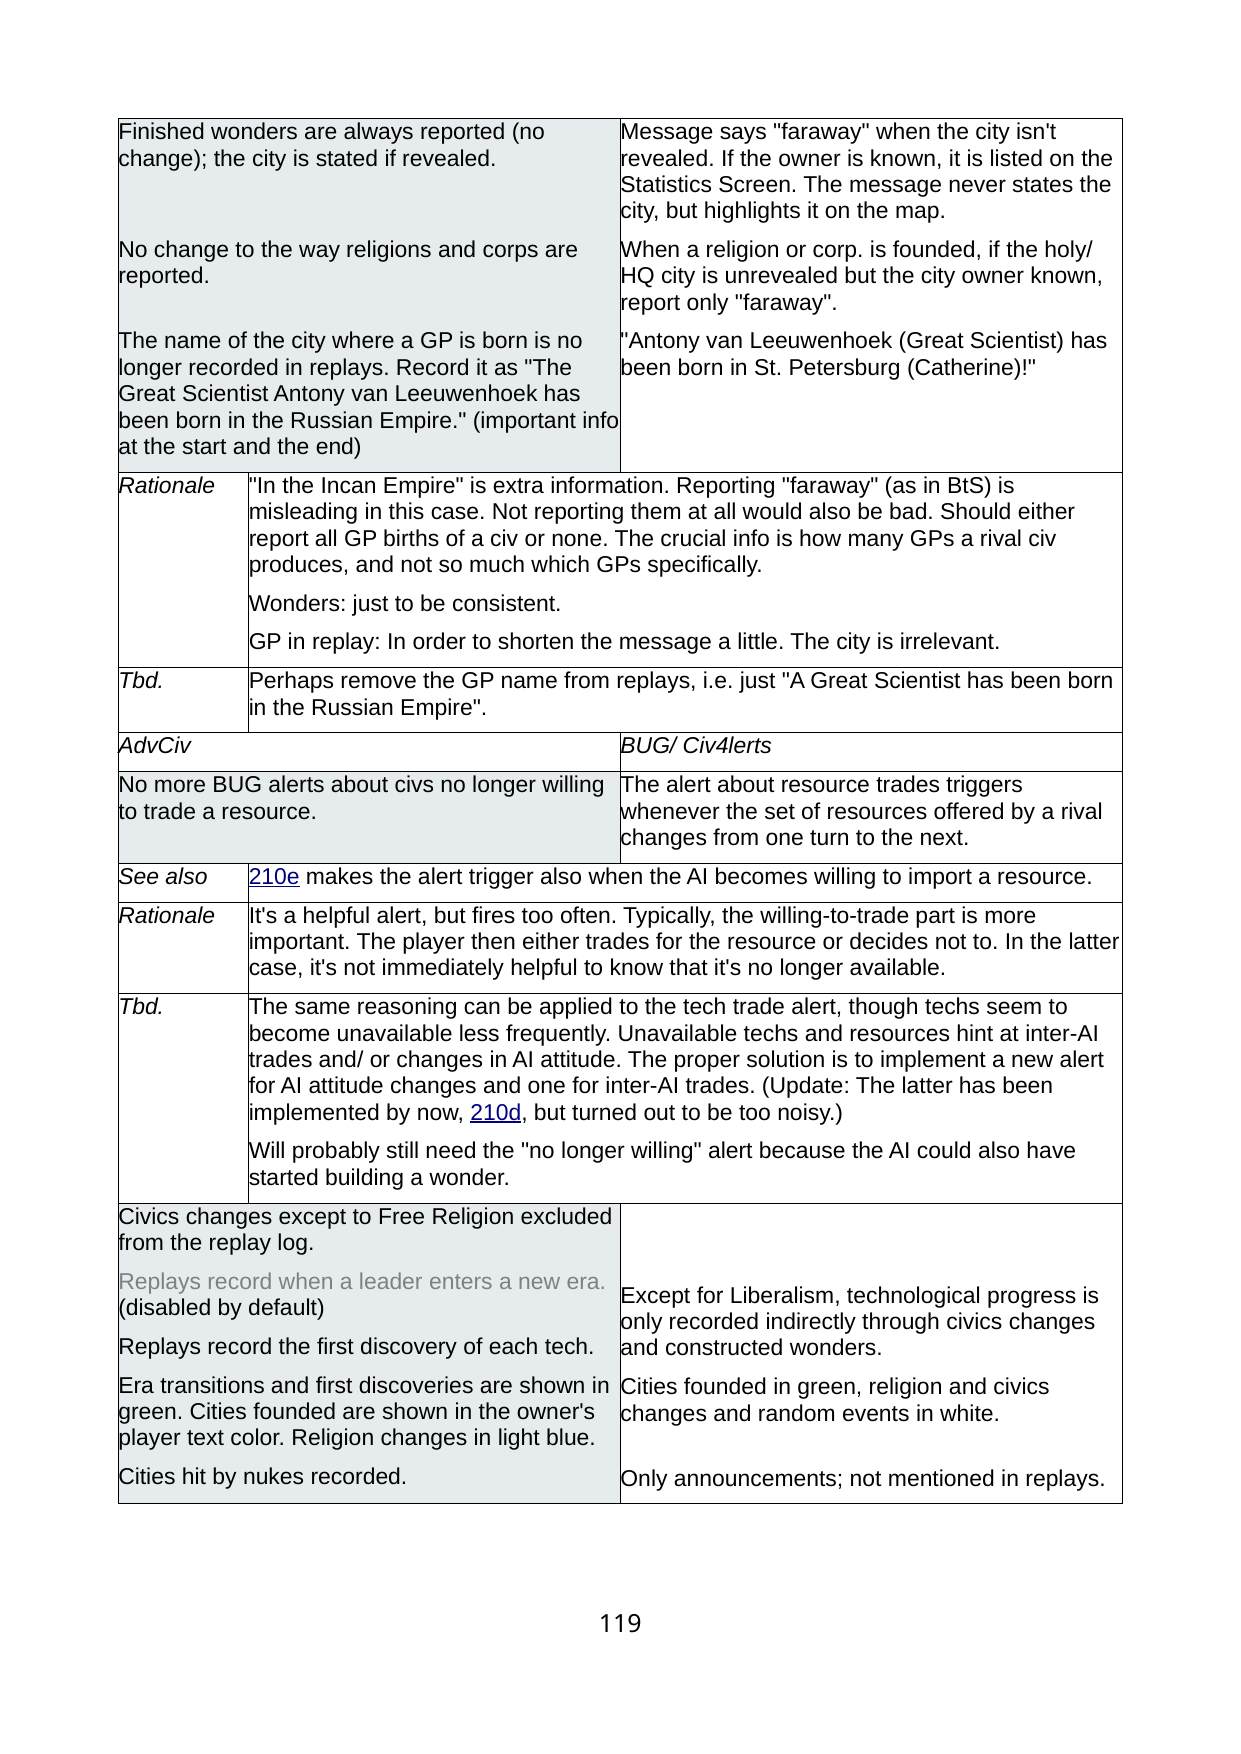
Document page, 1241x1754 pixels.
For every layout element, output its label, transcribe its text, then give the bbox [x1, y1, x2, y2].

table_cell "In the Incan Empire" is extra information. Reporting "faraway" (as in BtS) is misleading in this case. Not reporting them at all would also be bad. Should either report all GP births of a civ or none. The crucial info is how many GPs a rival civ produces, and not so much which GPs specifically. Wonders: just to be consistent. GP in replay: In order to shorten the message a little. The city is irrelevant. [249, 473, 1122, 667]
table_cell BUG/ Civ4lerts [621, 733, 1122, 771]
table_cell The alert about resource trades triggers whenever the set of resources offered by a rival changes from one turn to the next. [621, 772, 1122, 863]
table_cell Except for Liberalism, technological progress is only recorded indirectly through civics changes and constructed wonders. Cities founded in green, religion and civics changes and random events in white. Only announcements; not mentioned in replays. [621, 1204, 1122, 1503]
table_cell Tbd. [119, 668, 248, 732]
table_cell No more BUG alerts about civs no longer willing to trade a resource. [119, 772, 620, 863]
table_cell Rationale [119, 473, 248, 667]
table_cell Perhaps remove the GP name from replays, i.e. just "A Great Scientist has been born in the Russian Empire". [249, 668, 1122, 732]
table_cell See also [119, 864, 248, 902]
table_cell AdvCiv [119, 733, 620, 771]
table_cell It's a helpful alert, but fires too often. Typically, the willing-to-trade part is more important. The player then either trades for the resource or decides not to. In the latter case, it's not immediately helpful to know that it's no longer available. [249, 903, 1122, 993]
table_cell Finished wonders are always reported (no change); the city is stated if revealed. No change to the way religions and corps are reported. The name of the city where a GP is born is no longer recorded in replays. Record it as "The Great Scientist Antony van Leeuwenhoek has been born in the Russian Empire." (important info at the start and the end) [119, 119, 620, 472]
table_cell Tbd. [119, 994, 248, 1202]
table_cell Message says "faraway" when the city isn't revealed. If the owner is known, it is listed on the Statistics Screen. The message never states the city, but highlights it on the map. When a religion or corp. is founded, if the holy/ HQ city is unrevealed but the city owner known, report only "faraway". "Antony van Leeuwenhoek (Great Scientist) has been born in St. Petersburg (Catherine)!" [621, 119, 1122, 472]
table_cell Civics changes except to Free Religion excluded from the replay log. Replays record when a leader enters a new era. (disabled by default) Replays record the first discovery of each tech. Era transitions and first discoveries are shown in green. Cities founded are shown in the owner's player text color. Religion changes in light blue. Cities hit by nukes recorded. [119, 1204, 620, 1503]
table_cell 210e makes the alert trigger also when the AI becomes willing to import a resource. [249, 864, 1122, 902]
table_cell Rationale [119, 903, 248, 993]
table_cell The same reasoning can be applied to the tech trade alert, though techs seem to become unavailable less frequently. Unavailable techs and resources hint at inter-AI trades and/ or changes in AI attitude. The proper solution is to implement a new alert for AI attitude changes and one for inter-AI trades. (Update: The latter has been implemented by now, 210d, but turned out to be too noisy.) Will probably still need the "no longer willing" alert because the AI could also have started building a wonder. [249, 994, 1122, 1202]
